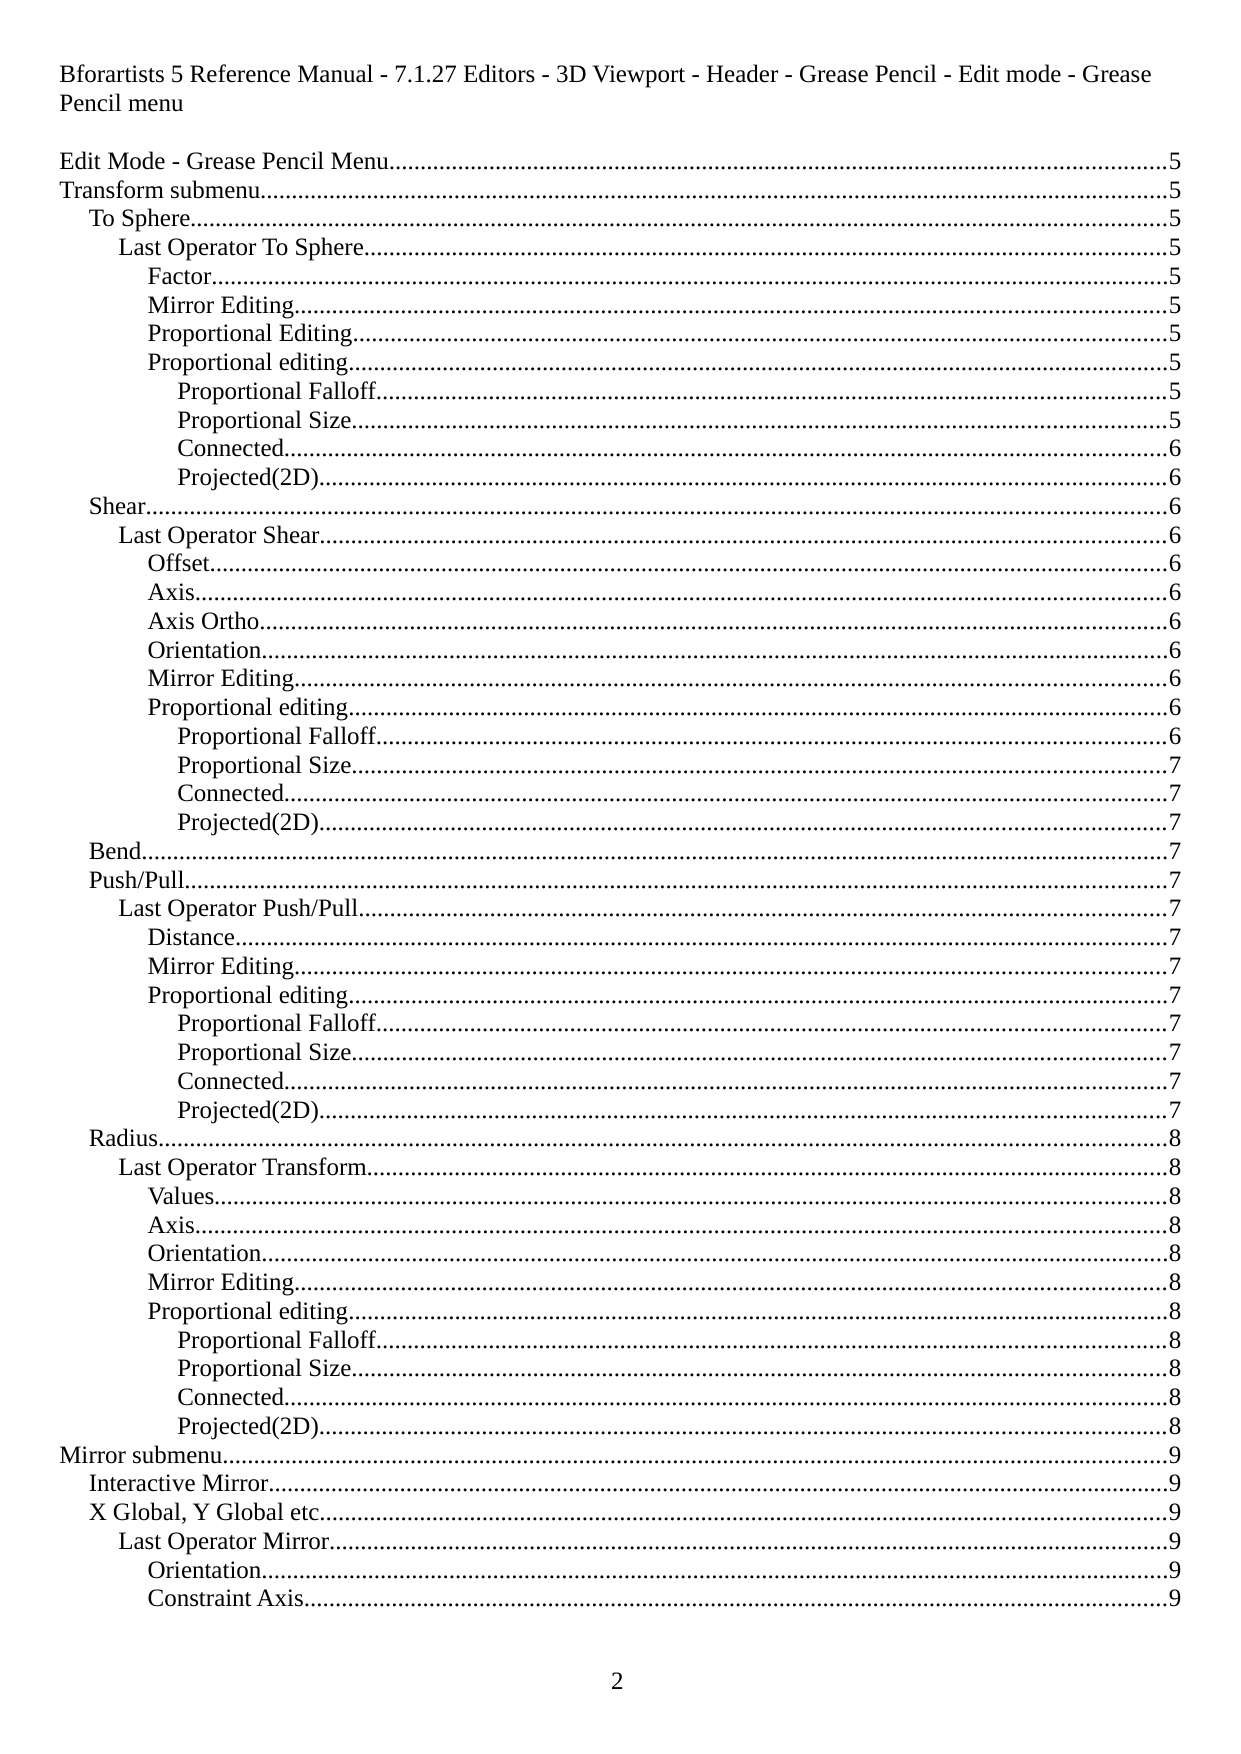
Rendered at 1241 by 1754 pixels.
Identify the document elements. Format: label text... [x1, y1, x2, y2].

text Distance 7 [147, 922, 1181, 951]
text Proportional editing 6 [147, 692, 1181, 721]
text Orientation 6 [147, 635, 1181, 663]
text Proportional Falloff 6 [177, 721, 1181, 750]
text Proportional Size 5 [177, 405, 1181, 433]
text Constraint Axis 9 [147, 1583, 1181, 1612]
text Proportional Editing 5 [147, 318, 1181, 347]
text Mirror Editing 5 [147, 290, 1181, 318]
text Connected 8 [177, 1382, 1181, 1411]
text Proportional editing 8 [147, 1296, 1181, 1325]
text Transform submenu 5 [59, 175, 1181, 203]
text Mirror Editing 6 [147, 663, 1181, 692]
text To Sphere 5 [88, 203, 1181, 232]
text Orientation 9 [147, 1555, 1181, 1583]
text Proportional Falloff 5 [177, 376, 1181, 405]
text Projected(2D) 6 [177, 462, 1181, 491]
text Proportional Size 7 [177, 1037, 1181, 1066]
text Proportional Falloff 7 [177, 1008, 1181, 1037]
text Factor 5 [147, 261, 1181, 290]
text Interactive Mirror 9 [88, 1468, 1181, 1497]
text Proportional editing 5 [147, 347, 1181, 376]
text Connected 7 [177, 1066, 1181, 1095]
text Proportional Size 7 [177, 750, 1181, 778]
text Axis Ortho 6 [147, 606, 1181, 635]
text Values 8 [147, 1181, 1181, 1210]
text Mirror Editing 8 [147, 1267, 1181, 1296]
text Projected(2D) 8 [177, 1411, 1181, 1440]
text Projected(2D) 7 [177, 807, 1181, 836]
text Last Operator Mirror 9 [118, 1526, 1181, 1555]
text Last Operator To Sphere 5 [118, 232, 1181, 261]
text Mirror submenu 9 [59, 1440, 1181, 1468]
text Proportional Size 8 [177, 1353, 1181, 1382]
text Last Operator Push/Pull 7 [118, 893, 1181, 922]
text Connected 6 [177, 433, 1181, 462]
text Last Operator Transform 8 [118, 1152, 1181, 1181]
text Push/Pull 7 [88, 865, 1181, 893]
text Radius 8 [88, 1123, 1181, 1152]
text Mirror Editing 7 [147, 951, 1181, 980]
text X Global, Y Global etc. 9 [88, 1497, 1181, 1526]
text Connected 7 [177, 778, 1181, 807]
text Projected(2D) 7 [177, 1095, 1181, 1123]
text Last Operator Shear 6 [118, 520, 1181, 548]
text Offset 6 [147, 548, 1181, 577]
text Edit Mode - Grease Pencil Menu 5 [59, 146, 1181, 175]
text Axis 6 [147, 577, 1181, 606]
text Orientation 8 [147, 1238, 1181, 1267]
text Shear 6 [88, 491, 1181, 520]
text Axis 8 [147, 1210, 1181, 1238]
text Proportional Falloff 8 [177, 1325, 1181, 1353]
text Bend 7 [88, 836, 1181, 865]
text Proportional editing 7 [147, 980, 1181, 1008]
